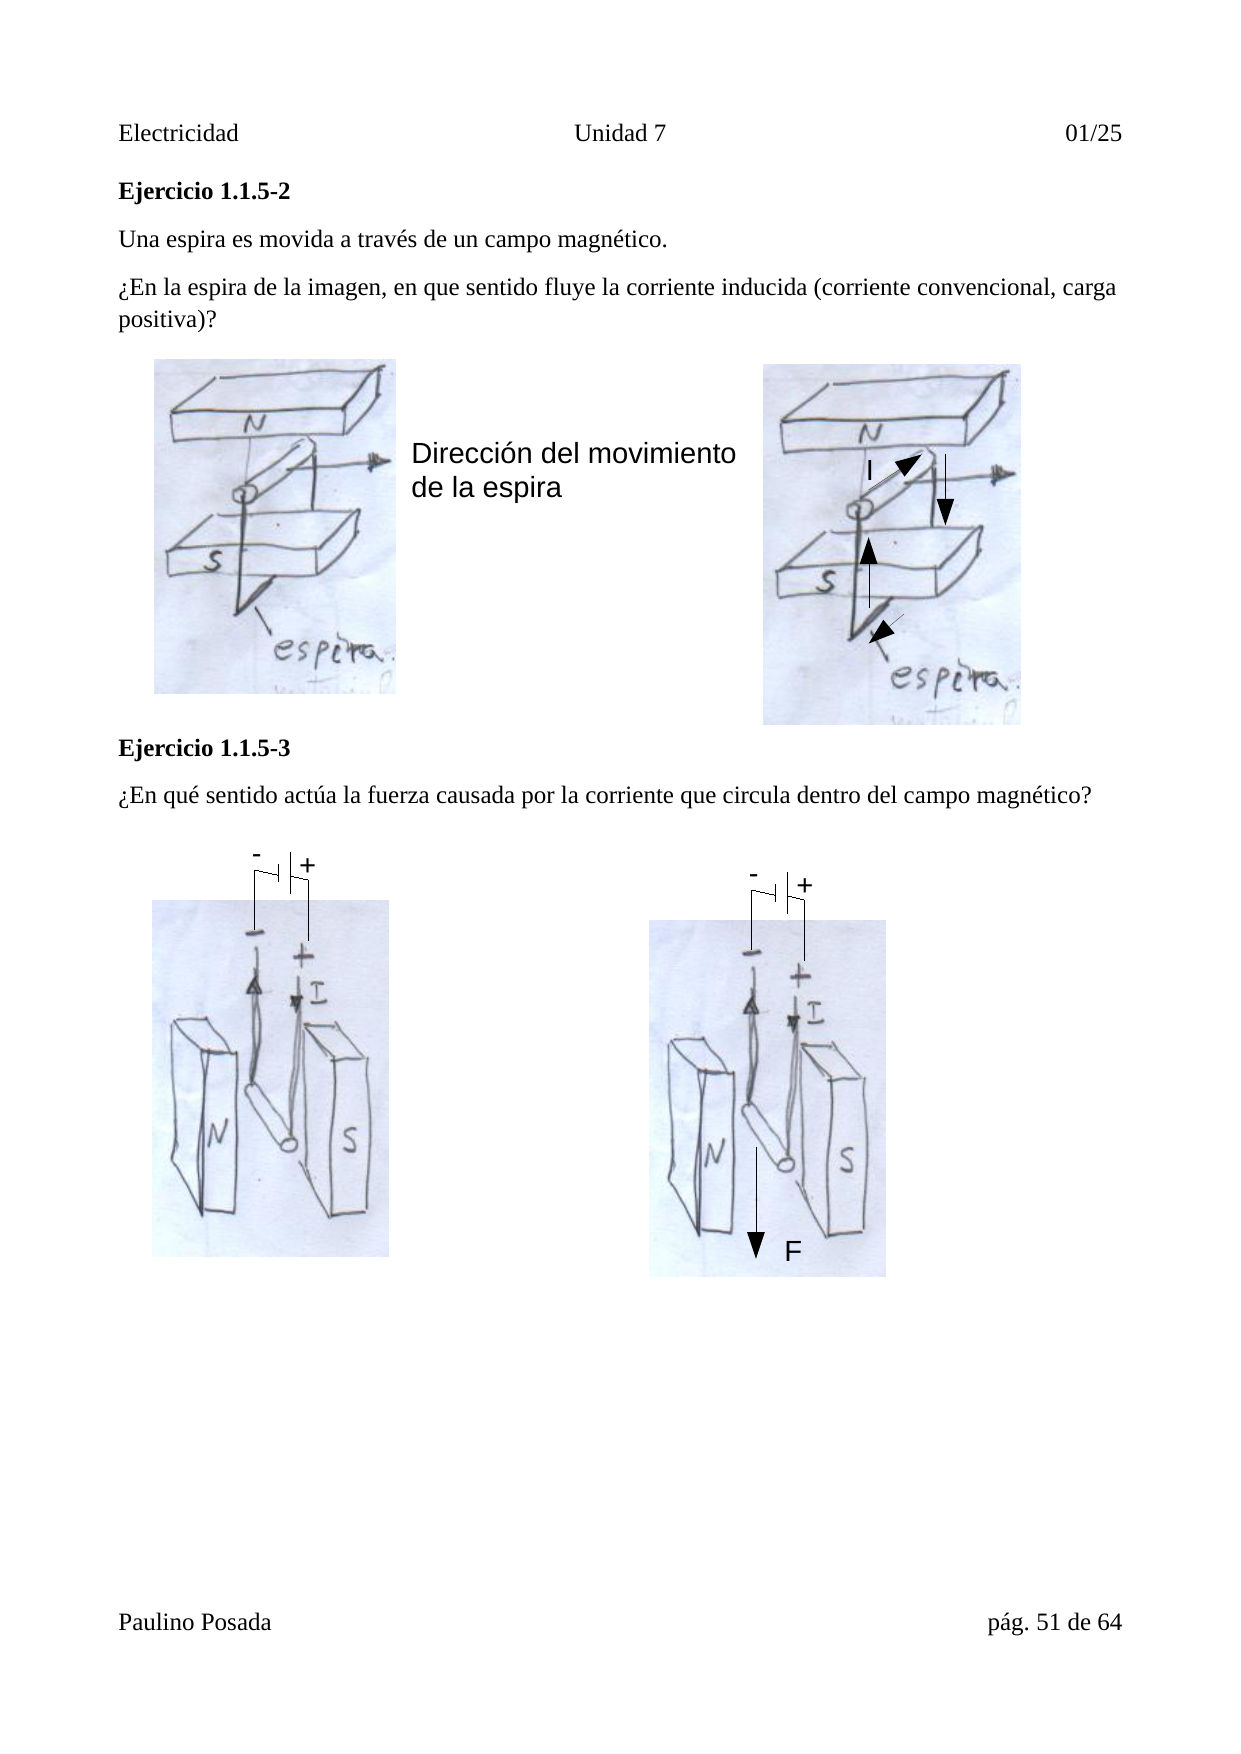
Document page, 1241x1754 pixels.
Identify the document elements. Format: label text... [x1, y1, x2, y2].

text ¿En qué sentido actúa la fuerza causada por la corriente que circula dentro del campo magnético? [118, 781, 1122, 809]
text ¿En la espira de la imagen, en que sentido fluye la corriente inducida (corriente convencional, carga positiva)? [118, 272, 1122, 333]
text Una espira es movida a través de un campo magnético. [118, 224, 1122, 253]
picture [154, 359, 396, 694]
picture [763, 364, 1021, 725]
text Ejercicio 1.1.5-2 [118, 176, 1122, 205]
picture [152, 900, 389, 1257]
text Ejercicio 1.1.5-3 [118, 733, 1122, 762]
picture [649, 920, 886, 1277]
